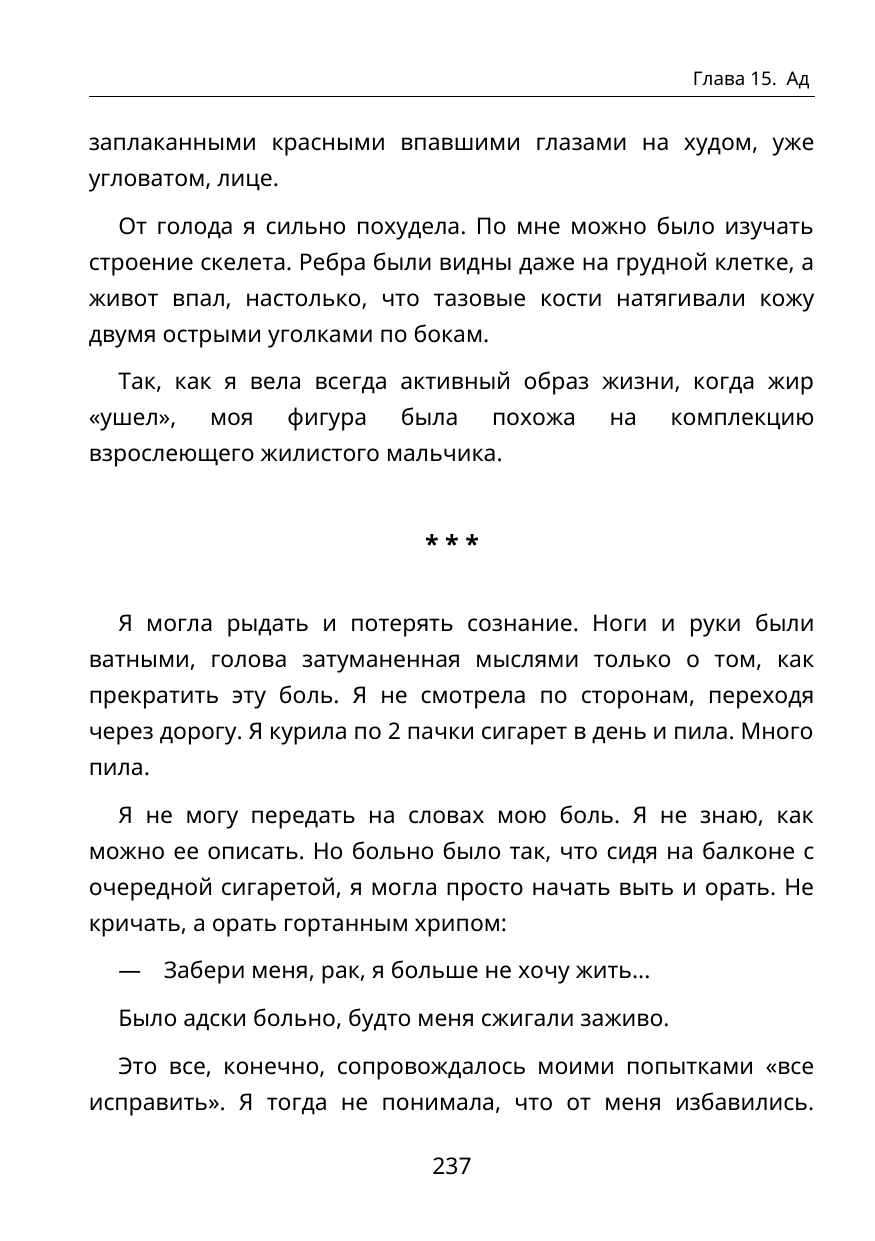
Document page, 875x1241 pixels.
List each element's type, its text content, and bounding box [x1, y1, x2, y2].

subtitle * * * [88, 526, 815, 561]
text Это все, конечно, сопровождалось моими попытками «все исправить». Я тогда не понимала, что от меня избавились. [88, 1050, 815, 1117]
text Я могла рыдать и потерять сознание. Ноги и руки были ватными, голова затуманенная мыслями только о том, как прекратить эту боль. Я не смотрела по сторонам, переходя через дорогу. Я курила по 2 пачки сигарет в день и пила. Много пила. [88, 607, 815, 782]
text Было адски больно, будто меня сжигали заживо. [88, 1002, 815, 1033]
list Забери меня, рак, я больше не хочу жить... [88, 954, 815, 986]
text заплаканными красными впавшими глазами на худом, уже угловатом, лице. [88, 126, 815, 193]
text Я не могу передать на словах мою боль. Я не знаю, как можно ее описать. Но больно было так, что сидя на балконе с очередной сигаретой, я могла просто начать выть и орать. Не кричать, а орать гортанным хрипом: [88, 799, 815, 938]
text Так, как я вела всегда активный образ жизни, когда жир «ушел», моя фигура была похожа на комплекцию взрослеющего жилистого мальчика. [88, 365, 815, 468]
text От голода я сильно похудела. По мне можно было изучать строение скелета. Ребра были видны даже на грудной клетке, а живот впал, настолько, что тазовые кости натягивали кожу двумя острыми уголками по бокам. [88, 210, 815, 349]
